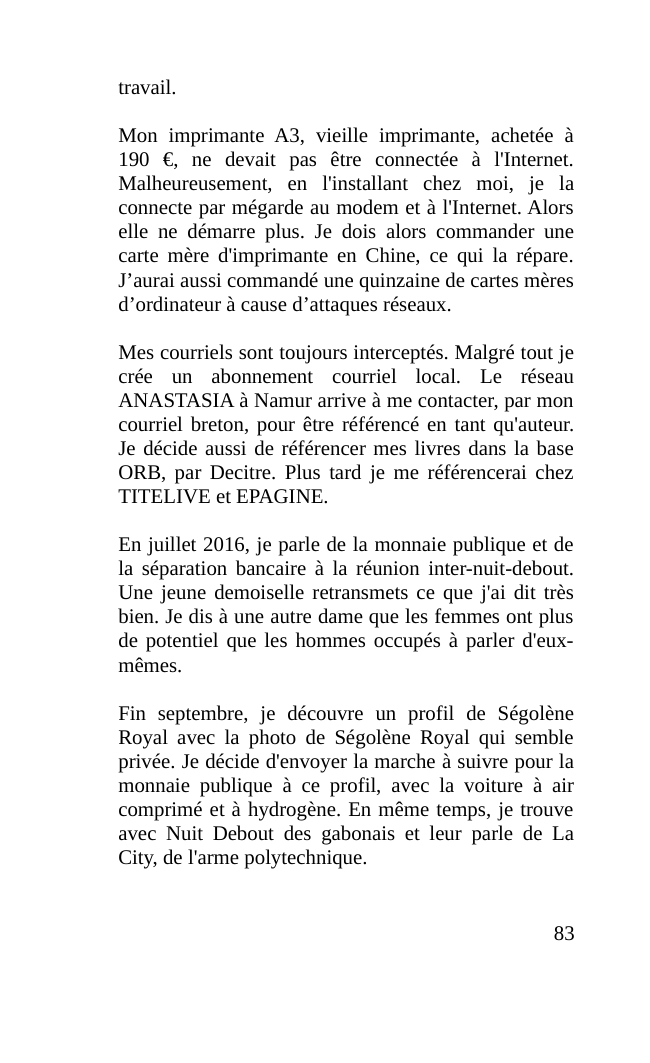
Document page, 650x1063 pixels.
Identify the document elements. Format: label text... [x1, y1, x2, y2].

text Mon imprimante A3, vieille imprimante, achetée à 190 €, ne devait pas être connectée à l'Internet. Malheureusement, en l'installant chez moi, je la connecte par mégarde au modem et à l'Internet. Alors elle ne démarre plus. Je dois alors commander une carte mère d'imprimante en Chine, ce qui la répare. J’aurai aussi commandé une quinzaine de cartes mères d’ordinateur à cause d’attaques réseaux. [118, 123, 574, 316]
text travail. [118, 75, 574, 99]
text En juillet 2016, je parle de la monnaie publique et de la séparation bancaire à la réunion inter-nuit-debout. Une jeune demoiselle retransmets ce que j'ai dit très bien. Je dis à une autre dame que les femmes ont plus de potentiel que les hommes occupés à parler d'eux-mêmes. [118, 532, 574, 677]
text Fin septembre, je découvre un profil de Ségolène Royal avec la photo de Ségolène Royal qui semble privée. Je décide d'envoyer la marche à suivre pour la monnaie publique à ce profil, avec la voiture à air comprimé et à hydrogène. En même temps, je trouve avec Nuit Debout des gabonais et leur parle de La City, de l'arme polytechnique. [118, 701, 574, 869]
text Mes courriels sont toujours interceptés. Malgré tout je crée un abonnement courriel local. Le réseau ANASTASIA à Namur arrive à me contacter, par mon courriel breton, pour être référencé en tant qu'auteur. Je décide aussi de référencer mes livres dans la base ORB, par Decitre. Plus tard je me référencerai chez TITELIVE et EPAGINE. [118, 340, 574, 508]
